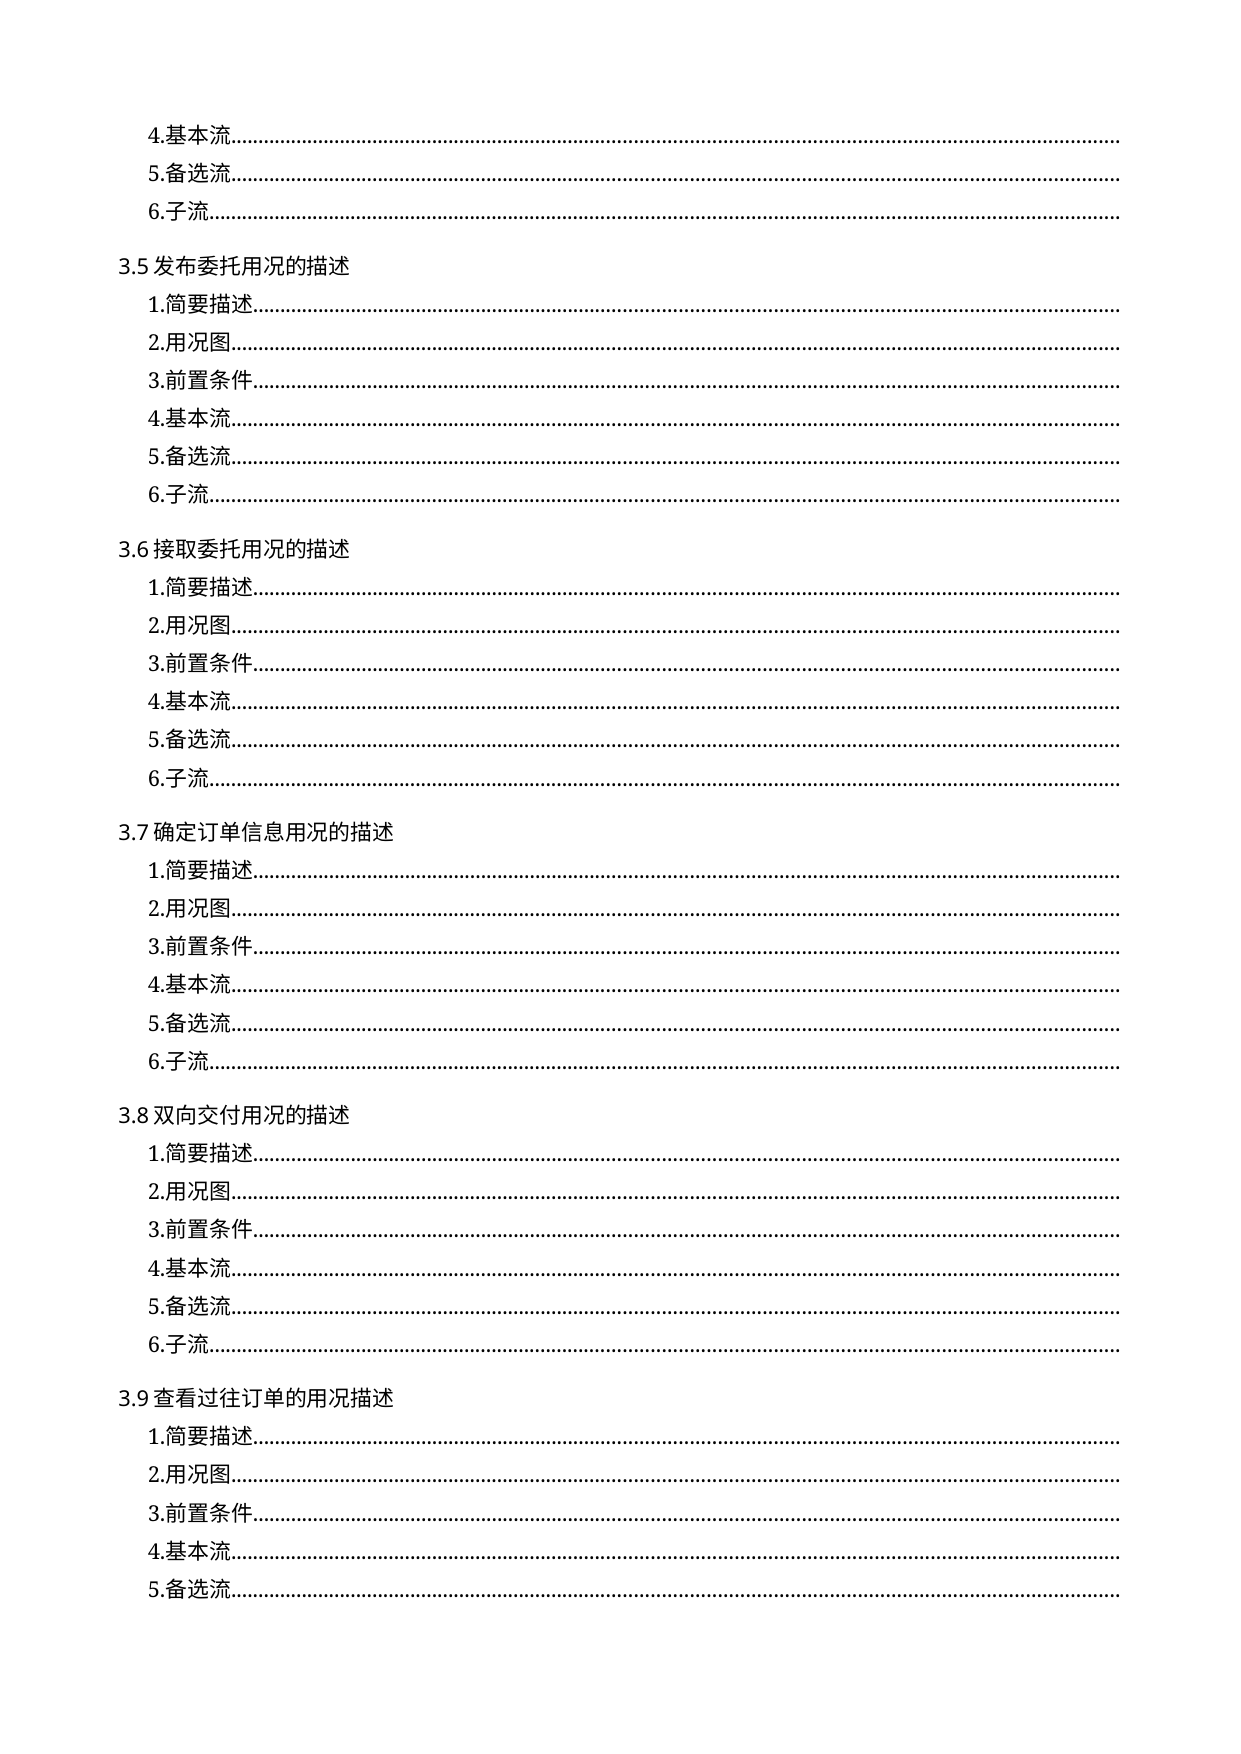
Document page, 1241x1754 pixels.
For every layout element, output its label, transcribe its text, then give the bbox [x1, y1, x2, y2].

text 5.备选流 [148, 1289, 1122, 1321]
text 5.备选流 [148, 439, 1122, 471]
text 5.备选流 [148, 156, 1122, 188]
text 3.前置条件 [148, 1496, 1122, 1527]
text 6.子流 [148, 477, 1122, 509]
text 3.7确定订单信息用况的描述 [118, 815, 1122, 847]
text 4.基本流 [148, 967, 1122, 999]
text 4.基本流 [148, 1534, 1122, 1566]
text 1.简要描述 [148, 853, 1122, 885]
text 2.用况图 [148, 1174, 1122, 1206]
text 3.前置条件 [148, 363, 1122, 395]
text 4.基本流 [148, 118, 1122, 150]
text 1.简要描述 [148, 570, 1122, 602]
text 2.用况图 [148, 891, 1122, 923]
text 3.前置条件 [148, 929, 1122, 961]
text 4.基本流 [148, 401, 1122, 433]
text 1.简要描述 [148, 1136, 1122, 1168]
text 5.备选流 [148, 1572, 1122, 1604]
text 6.子流 [148, 194, 1122, 226]
text 6.子流 [148, 761, 1122, 792]
text 3.8双向交付用况的描述 [118, 1098, 1122, 1130]
text 3.9查看过往订单的用况描述 [118, 1381, 1122, 1413]
text 5.备选流 [148, 1006, 1122, 1037]
text 2.用况图 [148, 325, 1122, 357]
text 2.用况图 [148, 608, 1122, 640]
text 3.前置条件 [148, 1212, 1122, 1244]
text 6.子流 [148, 1044, 1122, 1076]
text 5.备选流 [148, 722, 1122, 754]
text 3.6接取委托用况的描述 [118, 532, 1122, 564]
text 2.用况图 [148, 1457, 1122, 1489]
text 4.基本流 [148, 1251, 1122, 1282]
text 3.前置条件 [148, 646, 1122, 678]
text 1.简要描述 [148, 1419, 1122, 1451]
text 6.子流 [148, 1327, 1122, 1359]
text 1.简要描述 [148, 287, 1122, 319]
text 4.基本流 [148, 684, 1122, 716]
text 3.5发布委托用况的描述 [118, 249, 1122, 281]
